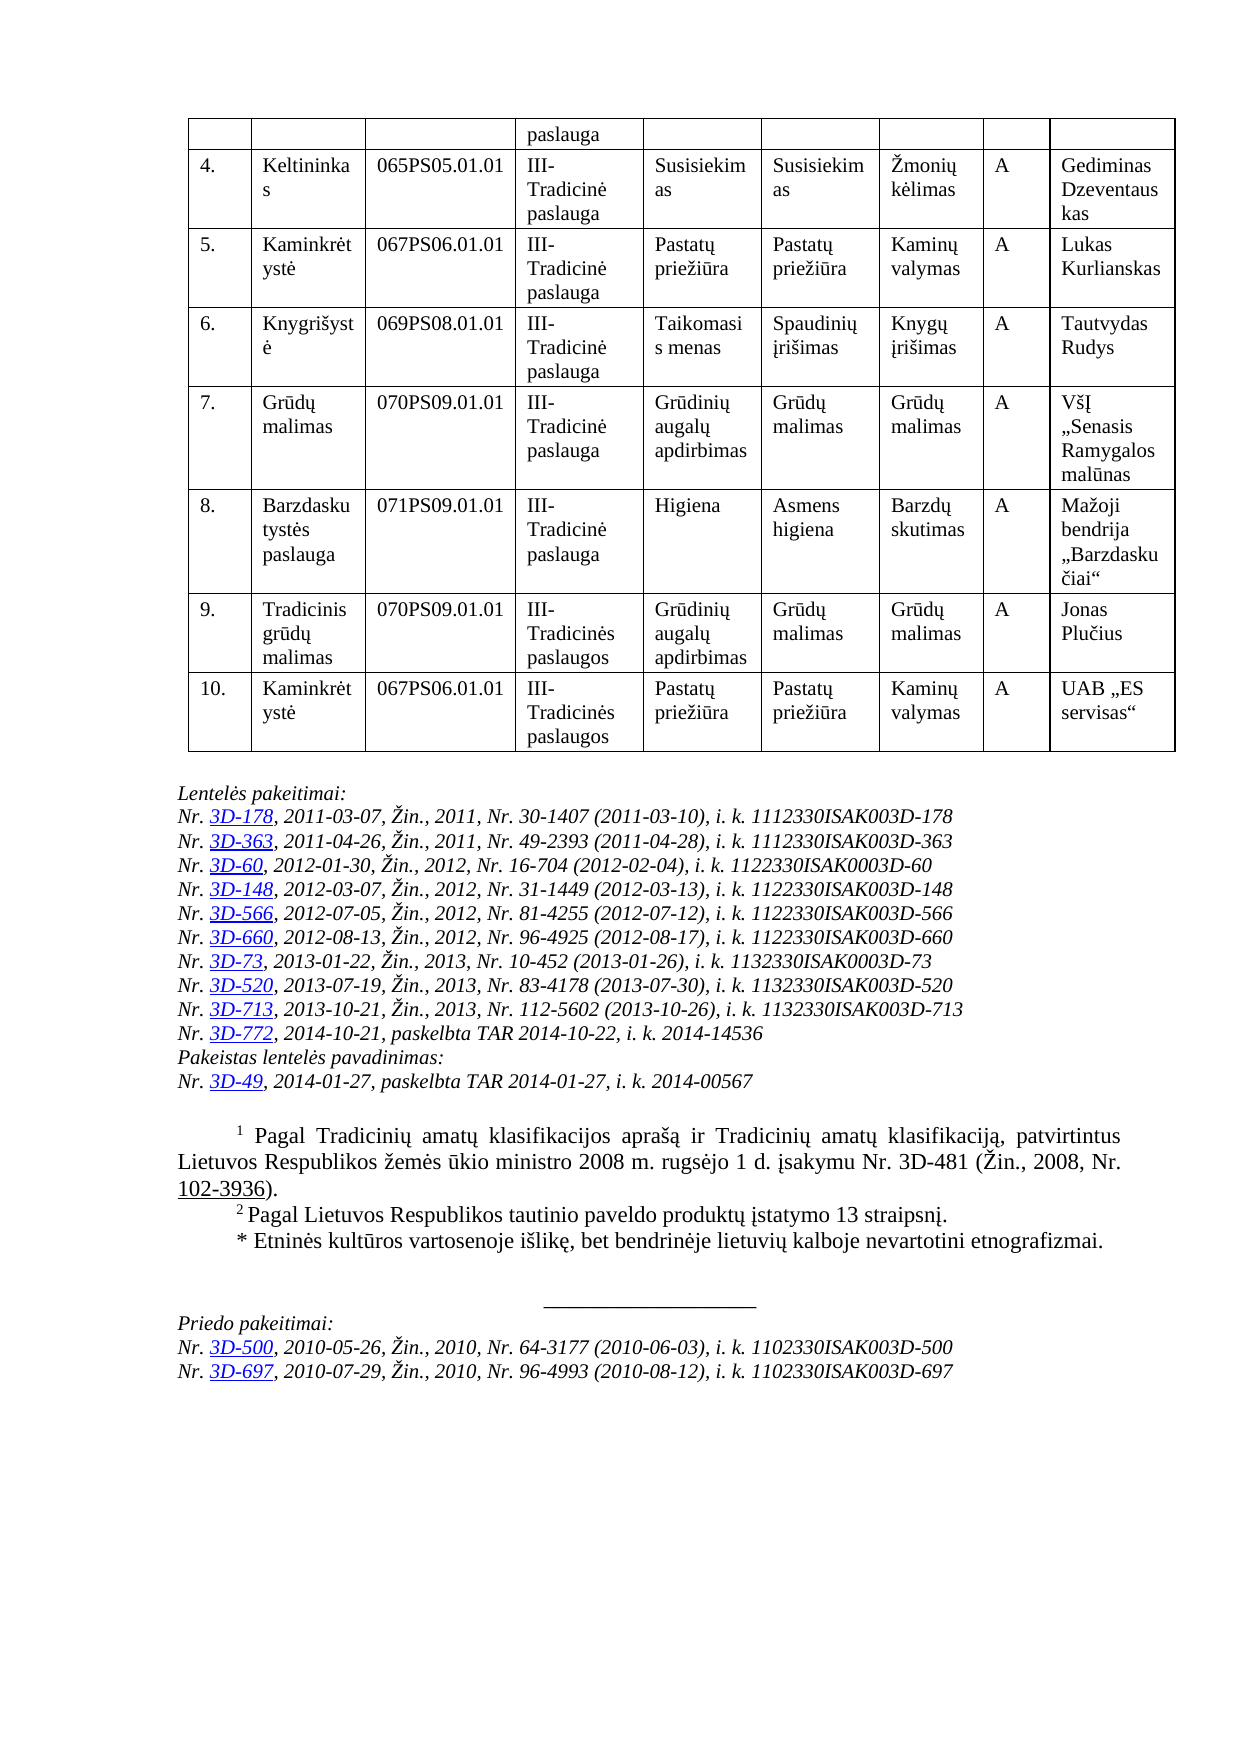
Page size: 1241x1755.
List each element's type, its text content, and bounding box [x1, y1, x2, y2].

table_cell [644, 119, 761, 149]
text Lentelės pakeitimai: [177, 780, 1122, 804]
table_cell [984, 119, 1049, 149]
table_cell Asmens higiena [762, 490, 879, 592]
table_cell 071PS09.01.01 [366, 490, 515, 592]
table_cell Barzdaskutystės paslauga [252, 490, 365, 592]
table_cell Taikomasis menas [644, 308, 761, 386]
table_cell Grūdų malimas [762, 594, 879, 672]
table_cell Kaminkrėtystė [252, 673, 365, 751]
table_cell 7. [189, 387, 251, 489]
table_cell UAB „ES servisas“ [1051, 673, 1174, 751]
table_cell Susisiekimas [644, 150, 761, 228]
table_cell Lukas Kurlianskas [1051, 229, 1174, 307]
table_cell A [984, 490, 1049, 592]
table_cell Grūdinių augalų apdirbimas [644, 594, 761, 672]
table_cell Žmonių kėlimas [880, 150, 983, 228]
text Nr. 3D-566, 2012-07-05, Žin., 2012, Nr. 81-4255 (2012-07-12), i. k. 1122330ISAK003D-566 [177, 901, 1122, 925]
text Nr. 3D-49, 2014-01-27, paskelbta TAR 2014-01-27, i. k. 2014-00567 [177, 1069, 1122, 1093]
table_cell III-Tradicinės paslaugos [516, 673, 643, 751]
text Priedo pakeitimai: [177, 1311, 1122, 1335]
text Nr. 3D-660, 2012-08-13, Žin., 2012, Nr. 96-4925 (2012-08-17), i. k. 1122330ISAK003D-660 [177, 925, 1122, 949]
table_cell III-Tradicinė paslauga [516, 490, 643, 592]
table_cell Knygų įrišimas [880, 308, 983, 386]
table_cell 070PS09.01.01 [366, 387, 515, 489]
table_cell Grūdų malimas [252, 387, 365, 489]
table_cell Jonas Plučius [1051, 594, 1174, 672]
table_cell III-Tradicinė paslauga [516, 229, 643, 307]
table_cell Keltininkas [252, 150, 365, 228]
table_cell A [984, 229, 1049, 307]
table_cell paslauga [516, 119, 643, 149]
table_cell Tautvydas Rudys [1051, 308, 1174, 386]
table_cell 10. [189, 673, 251, 751]
table_cell 067PS06.01.01 [366, 673, 515, 751]
table_cell Grūdų malimas [880, 594, 983, 672]
text Nr. 3D-148, 2012-03-07, Žin., 2012, Nr. 31-1449 (2012-03-13), i. k. 1122330ISAK003D-148 [177, 877, 1122, 901]
table_cell Pastatų priežiūra [644, 229, 761, 307]
table_cell 5. [189, 229, 251, 307]
table_cell VšĮ „Senasis Ramygalos malūnas [1051, 387, 1174, 489]
text Nr. 3D-697, 2010-07-29, Žin., 2010, Nr. 96-4993 (2010-08-12), i. k. 1102330ISAK003D-697 [177, 1359, 1122, 1383]
table_cell III-Tradicinė paslauga [516, 150, 643, 228]
text Nr. 3D-60, 2012-01-30, Žin., 2012, Nr. 16-704 (2012-02-04), i. k. 1122330ISAK0003D-60 [177, 853, 1122, 877]
table_cell [366, 119, 515, 149]
table_cell Spaudinių įrišimas [762, 308, 879, 386]
table_cell [880, 119, 983, 149]
table_cell Kaminų valymas [880, 229, 983, 307]
text 2 Pagal Lietuvos Respublikos tautinio paveldo produktų įstatymo 13 straipsnį. [177, 1201, 1122, 1227]
table_cell III-Tradicinė paslauga [516, 387, 643, 489]
table_cell Knygrišystė [252, 308, 365, 386]
table_cell 6. [189, 308, 251, 386]
table_cell Barzdų skutimas [880, 490, 983, 592]
table_cell III-Tradicinė paslauga [516, 308, 643, 386]
text Nr. 3D-520, 2013-07-19, Žin., 2013, Nr. 83-4178 (2013-07-30), i. k. 1132330ISAK003D-520 [177, 973, 1122, 997]
text Nr. 3D-73, 2013-01-22, Žin., 2013, Nr. 10-452 (2013-01-26), i. k. 1132330ISAK0003D-73 [177, 949, 1122, 973]
table_cell III- Tradicinės paslaugos [516, 594, 643, 672]
text _________________ [177, 1282, 1122, 1311]
text 1 Pagal Tradicinių amatų klasifikacijos aprašą ir Tradicinių amatų klasifikaciją, patvirtintus Lietuvos Respublikos žemės ūkio ministro 2008 m. rugsėjo 1 d. įsakymu Nr. 3D-481 (Žin., 2008, Nr. 102-3936). [177, 1122, 1122, 1201]
table_cell [1051, 119, 1174, 149]
table_cell Kaminkrėtystė [252, 229, 365, 307]
table_cell Grūdinių augalų apdirbimas [644, 387, 761, 489]
table_cell A [984, 673, 1049, 751]
table_cell Grūdų malimas [762, 387, 879, 489]
table_cell 069PS08.01.01 [366, 308, 515, 386]
table_cell 4. [189, 150, 251, 228]
table_cell Grūdų malimas [880, 387, 983, 489]
table_cell Pastatų priežiūra [762, 229, 879, 307]
text Nr. 3D-713, 2013-10-21, Žin., 2013, Nr. 112-5602 (2013-10-26), i. k. 1132330ISAK003D-713 [177, 997, 1122, 1021]
table_cell 070PS09.01.01 [366, 594, 515, 672]
text Nr. 3D-178, 2011-03-07, Žin., 2011, Nr. 30-1407 (2011-03-10), i. k. 1112330ISAK003D-178 [177, 804, 1122, 828]
table_cell A [984, 594, 1049, 672]
table_cell 067PS06.01.01 [366, 229, 515, 307]
table_cell 9. [189, 594, 251, 672]
table_cell Tradicinis grūdų malimas [252, 594, 365, 672]
table_cell Gediminas Dzeventauskas [1051, 150, 1174, 228]
table_cell 8. [189, 490, 251, 592]
table_cell [252, 119, 365, 149]
text Pakeistas lentelės pavadinimas: [177, 1045, 1122, 1069]
table_cell [189, 119, 251, 149]
table_cell Pastatų priežiūra [644, 673, 761, 751]
table_cell A [984, 387, 1049, 489]
text Nr. 3D-500, 2010-05-26, Žin., 2010, Nr. 64-3177 (2010-06-03), i. k. 1102330ISAK003D-500 [177, 1335, 1122, 1359]
table_cell Susisiekimas [762, 150, 879, 228]
table_cell [762, 119, 879, 149]
text Nr. 3D-772, 2014-10-21, paskelbta TAR 2014-10-22, i. k. 2014-14536 [177, 1021, 1122, 1045]
text * Etninės kultūros vartosenoje išlikę, bet bendrinėje lietuvių kalboje nevartotini etnografizmai. [177, 1227, 1122, 1254]
table_cell A [984, 308, 1049, 386]
table_cell 065PS05.01.01 [366, 150, 515, 228]
table_cell Mažoji bendrija „Barzdaskučiai“ [1051, 490, 1174, 592]
table_cell Higiena [644, 490, 761, 592]
table_cell Pastatų priežiūra [762, 673, 879, 751]
text Nr. 3D-363, 2011-04-26, Žin., 2011, Nr. 49-2393 (2011-04-28), i. k. 1112330ISAK003D-363 [177, 828, 1122, 853]
table_cell Kaminų valymas [880, 673, 983, 751]
table_cell A [984, 150, 1049, 228]
